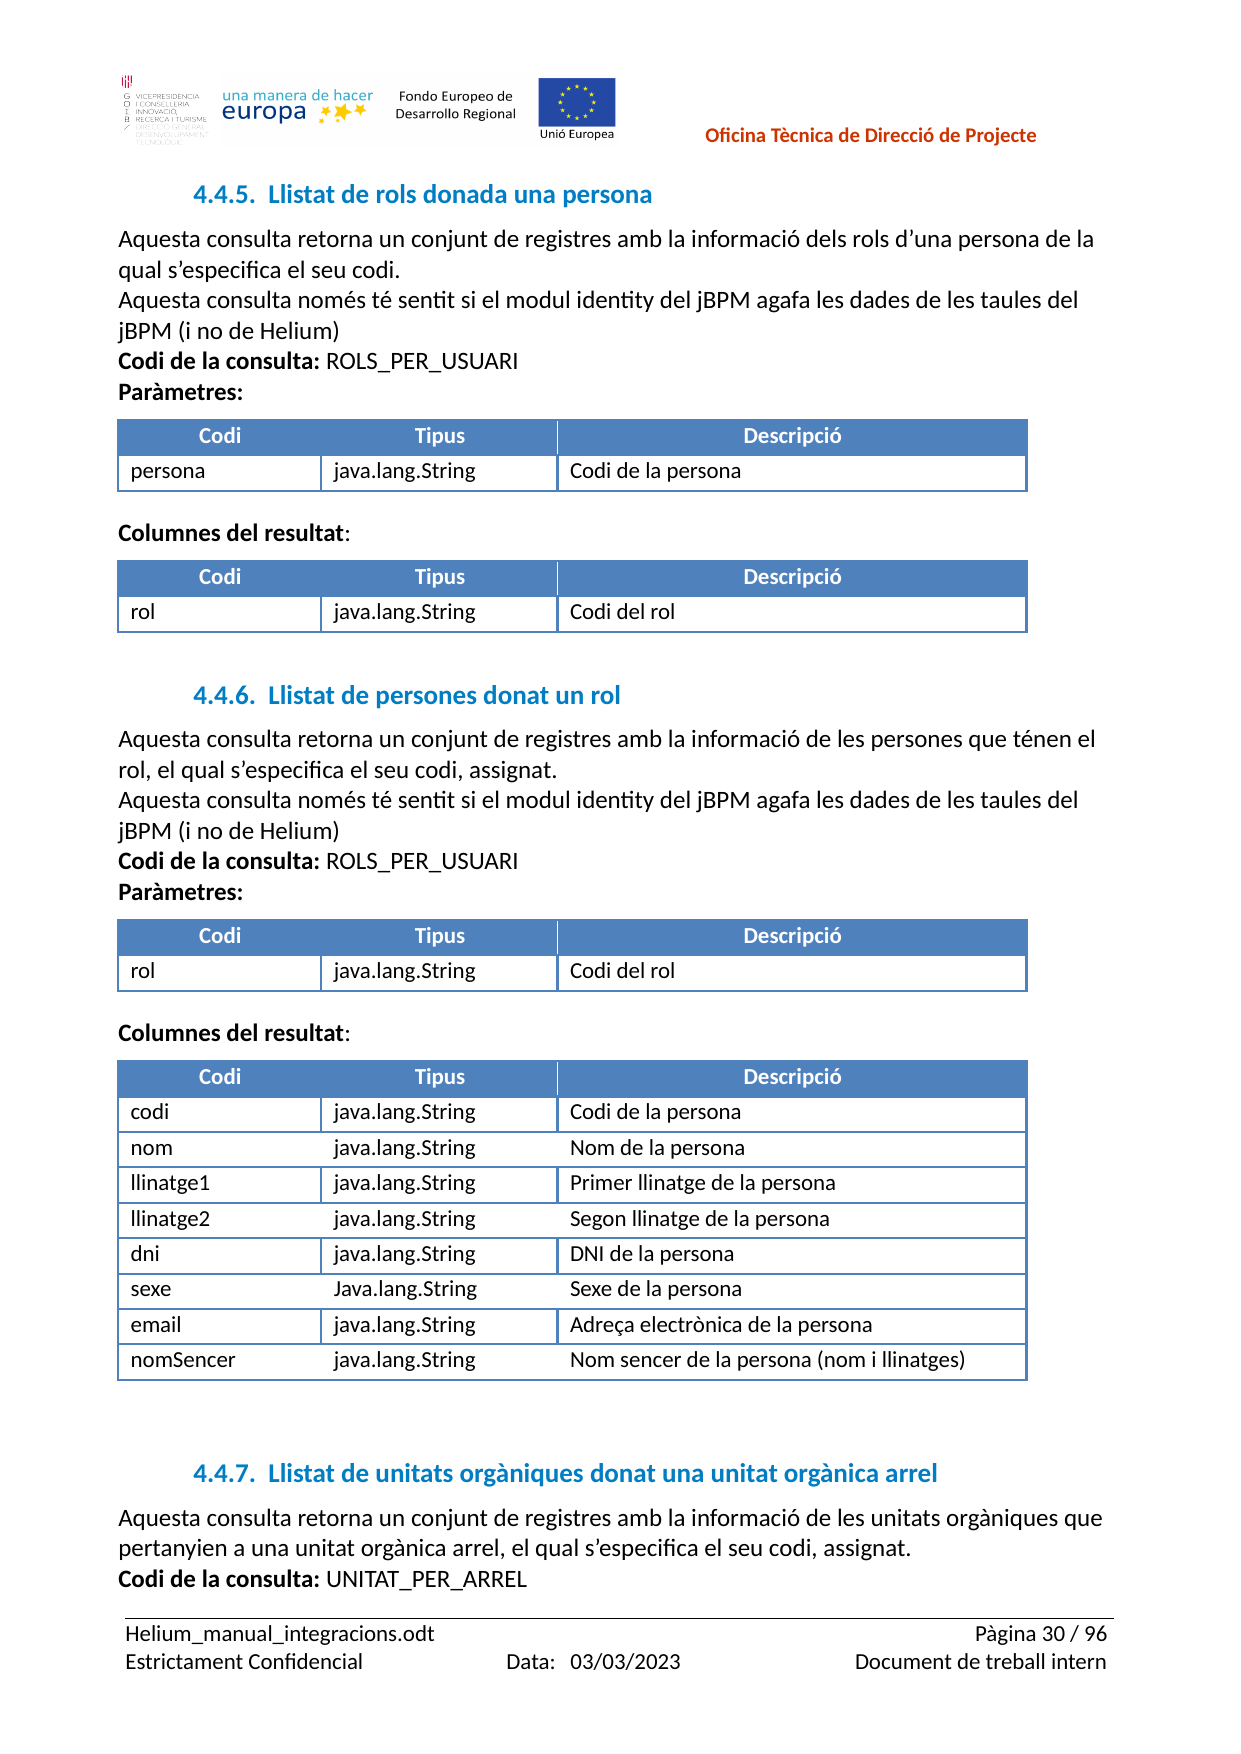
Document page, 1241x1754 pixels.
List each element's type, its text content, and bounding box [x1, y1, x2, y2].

table_cell Java.lang.String [321, 1275, 557, 1308]
table_header Codi [119, 562, 321, 595]
table_cell nom [119, 1133, 321, 1166]
table_cell nomSencer [119, 1345, 321, 1379]
text Aquesta consulta retorna un conjunt de registres amb la informació de les unitats orgàniques que pertanyien a una unitat orgànica arrel, el qual s’especifica el seu codi, assignat. [118, 1502, 1122, 1563]
text Aquesta consulta només té sentit si el modul identity del jBPM agafa les dades de les taules del jBPM (i no de Helium) [118, 784, 1122, 845]
text Codi de la consulta: ROLS_PER_USUARI [118, 345, 1122, 376]
subtitle Llistat de persones donat un rol [193, 678, 1122, 711]
table_header Tipus [321, 1062, 557, 1095]
table_header Tipus [321, 562, 557, 595]
text Codi de la consulta: UNITAT_PER_ARREL [118, 1563, 1122, 1593]
table_cell sexe [119, 1275, 321, 1308]
table_cell rol [119, 956, 320, 990]
table_header Codi [119, 921, 321, 954]
table_header Descripció [558, 562, 1025, 595]
table_header Codi [119, 421, 321, 454]
table_cell java.lang.String [322, 1239, 556, 1272]
table_header Tipus [321, 421, 557, 454]
table_cell rol [119, 597, 320, 631]
table_cell java.lang.String [322, 956, 556, 990]
table_header Codi [119, 1062, 321, 1095]
text Paràmetres: [118, 876, 1122, 906]
table_cell dni [119, 1239, 320, 1272]
picture [219, 73, 621, 147]
table_cell email [119, 1310, 320, 1343]
table_cell persona [119, 456, 320, 490]
text Aquesta consulta només té sentit si el modul identity del jBPM agafa les dades de les taules del jBPM (i no de Helium) [118, 284, 1122, 345]
table_cell Codi del rol [559, 956, 1025, 990]
table_cell llinatge1 [119, 1168, 320, 1202]
table_cell Codi del rol [559, 597, 1025, 631]
table_cell Primer llinatge de la persona [559, 1168, 1025, 1202]
subtitle Llistat de rols donada una persona [193, 178, 1122, 211]
table_cell java.lang.String [322, 456, 556, 490]
subtitle Llistat de unitats orgàniques donat una unitat orgànica arrel [193, 1456, 1122, 1489]
table_cell java.lang.String [321, 1133, 557, 1166]
text Columnes del resultat: [118, 517, 1122, 547]
table_header Descripció [558, 921, 1025, 954]
text Aquesta consulta retorna un conjunt de registres amb la informació de les persones que ténen el rol, el qual s’especifica el seu codi, assignat. [118, 723, 1122, 784]
text Aquesta consulta retorna un conjunt de registres amb la informació dels rols d’una persona de la qual s’especifica el seu codi. [118, 223, 1122, 284]
table_cell Segon llinatge de la persona [558, 1204, 1025, 1237]
table_cell java.lang.String [322, 1098, 556, 1131]
table_cell Sexe de la persona [558, 1275, 1025, 1308]
table_cell java.lang.String [321, 1204, 557, 1237]
table_cell java.lang.String [322, 1310, 556, 1343]
table_cell Nom de la persona [558, 1133, 1025, 1166]
table_cell java.lang.String [321, 1345, 557, 1379]
table_cell Codi de la persona [559, 1098, 1025, 1131]
table_cell DNI de la persona [559, 1239, 1025, 1272]
table_header Tipus [321, 921, 557, 954]
table_cell llinatge2 [119, 1204, 321, 1237]
table_cell Nom sencer de la persona (nom i llinatges) [558, 1345, 1025, 1379]
table_cell Adreça electrònica de la persona [559, 1310, 1025, 1343]
table_header Descripció [558, 1062, 1025, 1095]
table_cell codi [119, 1098, 320, 1131]
text Codi de la consulta: ROLS_PER_USUARI [118, 845, 1122, 876]
table_header Descripció [558, 421, 1025, 454]
table_cell java.lang.String [322, 1168, 556, 1202]
table_cell Codi de la persona [559, 456, 1025, 490]
table_cell java.lang.String [322, 597, 556, 631]
text Paràmetres: [118, 376, 1122, 406]
picture [118, 73, 213, 147]
text Columnes del resultat: [118, 1017, 1122, 1047]
